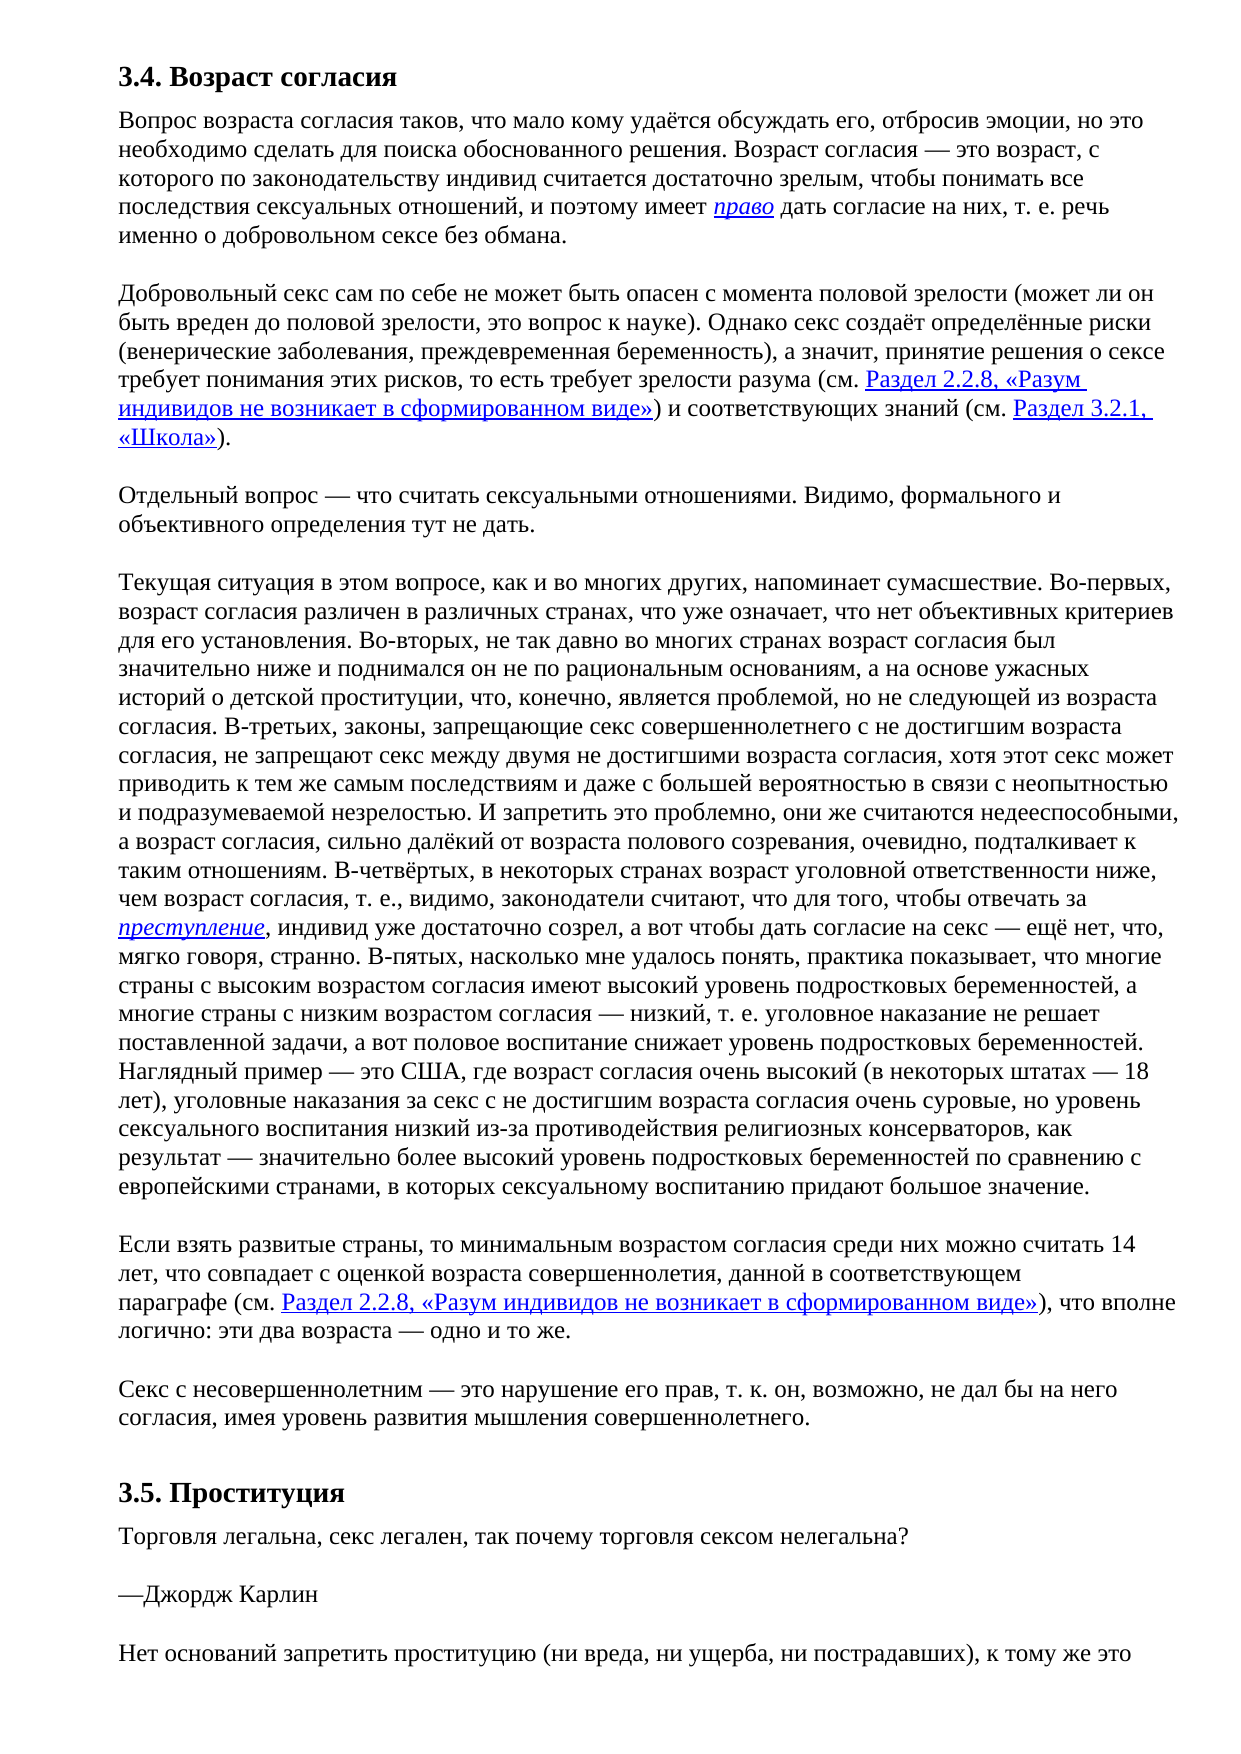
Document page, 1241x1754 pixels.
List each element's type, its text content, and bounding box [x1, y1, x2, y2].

text Текущая ситуация в этом вопросе, как и во многих других, напоминает сумасшествие. Во-первых, возраст согласия различен в различных странах, что уже означает, что нет объективных критериев для его установления. Во-вторых, не так давно во многих странах возраст согласия был значительно ниже и поднимался он не по рациональным основаниям, а на основе ужасных историй о детской проституции, что, конечно, является проблемой, но не следующей из возраста согласия. В-третьих, законы, запрещающие секс совершеннолетнего с не достигшим возраста согласия, не запрещают секс между двумя не достигшими возраста согласия, хотя этот секс может приводить к тем же самым последствиям и даже с большей вероятностью в связи с неопытностью и подразумеваемой незрелостью. И запретить это проблемно, они же считаются недееспособными, а возраст согласия, сильно далёкий от возраста полового созревания, очевидно, подталкивает к таким отношениям. В-четвёртых, в некоторых странах возраст уголовной ответственности ниже, чем возраст согласия, т. е., видимо, законодатели считают, что для того, чтобы отвечать за преступление, индивид уже достаточно созрел, а вот чтобы дать согласие на секс — ещё нет, что, мягко говоря, странно. В-пятых, насколько мне удалось понять, практика показывает, что многие страны с высоким возрастом согласия имеют высокий уровень подростковых беременностей, а многие страны с низким возрастом согласия — низкий, т. е. уголовное наказание не решает поставленной задачи, а вот половое воспитание снижает уровень подростковых беременностей. Наглядный пример — это США, где возраст согласия очень высокий (в некоторых штатах — 18 лет), уголовные наказания за секс с не достигшим возраста согласия очень суровые, но уровень сексуального воспитания низкий из-за противодействия религиозных консерваторов, как результат — значительно более высокий уровень подростковых беременностей по сравнению с европейскими странами, в которых сексуальному воспитанию придают большое значение. [118, 567, 1181, 1200]
text Отдельный вопрос — что считать сексуальными отношениями. Видимо, формального и объективного определения тут не дать. [118, 480, 1181, 538]
text Вопрос возраста согласия таков, что мало кому удаётся обсуждать его, отбросив эмоции, но это необходимо сделать для поиска обоснованного решения. Возраст согласия — это возраст, с которого по законодательству индивид считается достаточно зрелым, чтобы понимать все последствия сексуальных отношений, и поэтому имеет право дать согласие на них, т. е. речь именно о добровольном сексе без обмана. [118, 105, 1181, 249]
text Добровольный секс сам по себе не может быть опасен с момента половой зрелости (может ли он быть вреден до половой зрелости, это вопрос к науке). Однако секс создаёт определённые риски (венерические заболевания, преждевременная беременность), а значит, принятие решения о сексе требует понимания этих рисков, то есть требует зрелости разума (см. Раздел 2.2.8, «Разум индивидов не возникает в сформированном виде») и соответствующих знаний (см. Раздел 3.2.1, «Школа»). [118, 278, 1181, 451]
text Если взять развитые страны, то минимальным возрастом согласия среди них можно считать 14 лет, что совпадает с оценкой возраста совершеннолетия, данной в соответствующем параграфе (см. Раздел 2.2.8, «Разум индивидов не возникает в сформированном виде»), что вполне логично: эти два возраста — одно и то же. [118, 1229, 1181, 1344]
subtitle 3.4. Возраст согласия [118, 59, 1181, 93]
text Секс с несовершеннолетним — это нарушение его прав, т. к. он, возможно, не дал бы на него согласия, имея уровень развития мышления совершеннолетнего. [118, 1374, 1181, 1431]
text Торговля легальна, секс легален, так почему торговля сексом нелегальна? [118, 1521, 1181, 1550]
text Нет оснований запретить проституцию (ни вреда, ни ущерба, ни пострадавших), к тому же это [118, 1638, 1181, 1667]
subtitle 3.5. Проституция [118, 1475, 1181, 1509]
text —Джордж Карлин [118, 1579, 1181, 1608]
